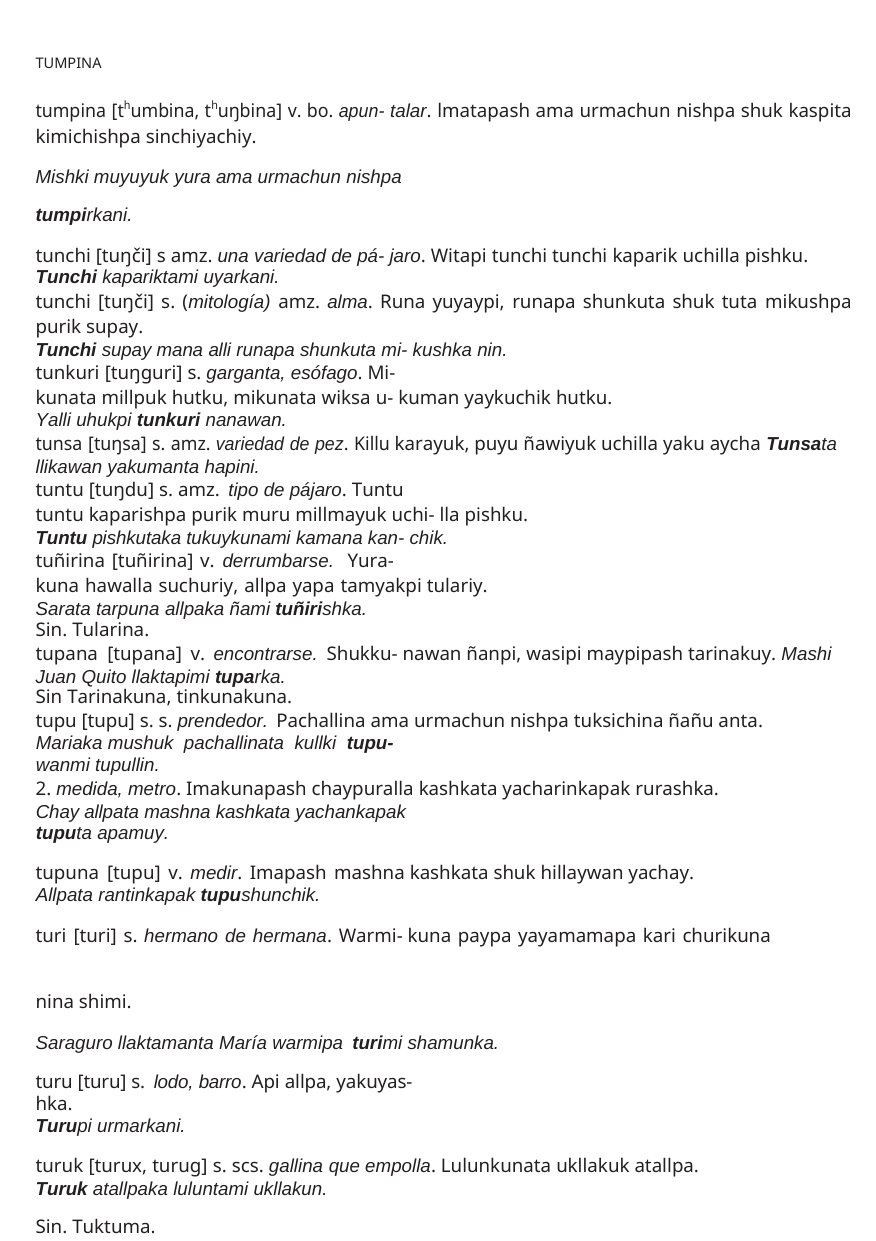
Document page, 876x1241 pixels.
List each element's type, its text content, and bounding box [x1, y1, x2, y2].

text Sin. Tularina. [35, 619, 856, 640]
text turu [turu] s. lodo, barro. Api allpa, yakuyas- [35, 1071, 856, 1094]
text tunchi [tuŋči] s amz. una variedad de pá- jaro. Witapi tunchi tunchi kaparik uchilla pishku. [35, 242, 852, 268]
text Sin Tarinakuna, tinkunakuna. [35, 687, 856, 708]
text tuntu kaparishpa purik muru millmayuk uchi- lla pishku. [35, 501, 852, 527]
text tupuna [tupu] v. medir. Imapash mashna kashkata shuk hillaywan yachay. [35, 860, 856, 884]
text Tunchi supay mana alli runapa shunkuta mi- kushka nin. [35, 339, 856, 361]
text Tuntu pishkutaka tukuykunami kamana kan- chik. [35, 527, 856, 548]
text Mishki muyuyuk yura ama urmachun nishpa [35, 166, 856, 187]
text Tunchi kapariktami uyarkani. [35, 268, 856, 288]
text turi [turi] s. hermano de hermana. Warmi- kuna paypa yayamamapa kari churikuna [35, 923, 856, 947]
text Yalli uhukpi tunkuri nanawan. [35, 410, 856, 431]
text nina shimi. [35, 989, 856, 1014]
text tunkuri [tuŋguri] s. garganta, esófago. Mi- [35, 361, 856, 384]
text wanmi tupullin. [36, 753, 856, 775]
text kunata millpuk hutku, mikunata wiksa u- kuman yaykuchik hutku. [35, 384, 852, 410]
text tumpirkani. [35, 205, 856, 225]
text hka. [35, 1094, 856, 1115]
text Sin. Tuktuma. [35, 1217, 856, 1238]
text tuñirina [tuñirina] v. derrumbarse. Yura- [35, 549, 856, 572]
text Turuk atallpaka luluntami ukllakun. [35, 1178, 856, 1199]
text Chay allpata mashna kashkata yachankapak [36, 801, 856, 822]
text Allpata rantinkapak tupushunchik. [36, 886, 856, 906]
text Sarata tarpuna allpaka ñami tuñirishka. [35, 598, 856, 619]
text tumpina [thumbina, thuŋbina] v. bo. apun- talar. lmatapash ama urmachun nishpa shuk kaspita kimichishpa sinchiyachiy. [35, 97, 852, 149]
text Mariaka mushuk pachallinata kullki tupu- [36, 732, 856, 753]
text tunchi [tuŋči] s. (mitología) amz. alma. Runa yuyaypi, runapa shunkuta shuk tuta mikushpa purik supay. [35, 288, 852, 339]
text kuna hawalla suchuriy, allpa yapa tamyakpi tulariy. [35, 572, 853, 598]
text turuk [turux, turug] s. scs. gallina que empolla. Lulunkunata ukllakuk atallpa. [35, 1153, 818, 1177]
text Turupi urmarkani. [35, 1116, 856, 1136]
text tupu [tupu] s. s. prendedor. Pachallina ama urmachun nishpa tuksichina ñañu anta. [35, 708, 856, 732]
text tuputa apamuy. [36, 823, 856, 844]
text tupana [tupana] v. encontrarse. Shukku- nawan ñanpi, wasipi maypipash tarinakuy. Mashi Juan Quito llaktapimi tuparka. [35, 640, 856, 687]
text tunsa [tuŋsa] s. amz. variedad de pez. Killu karayuk, puyu ñawiyuk uchilla yaku aycha Tunsata llikawan yakumanta hapini. [35, 431, 856, 478]
text Saraguro llaktamanta María warmipa turimi shamunka. [35, 1032, 818, 1053]
text tuntu [tuŋdu] s. amz. tipo de pájaro. Tuntu [35, 478, 856, 501]
text TUMPINA [35, 53, 856, 73]
text 2. medida, metro. Imakunapash chaypuralla kashkata yacharinkapak rurashka. [35, 775, 853, 801]
